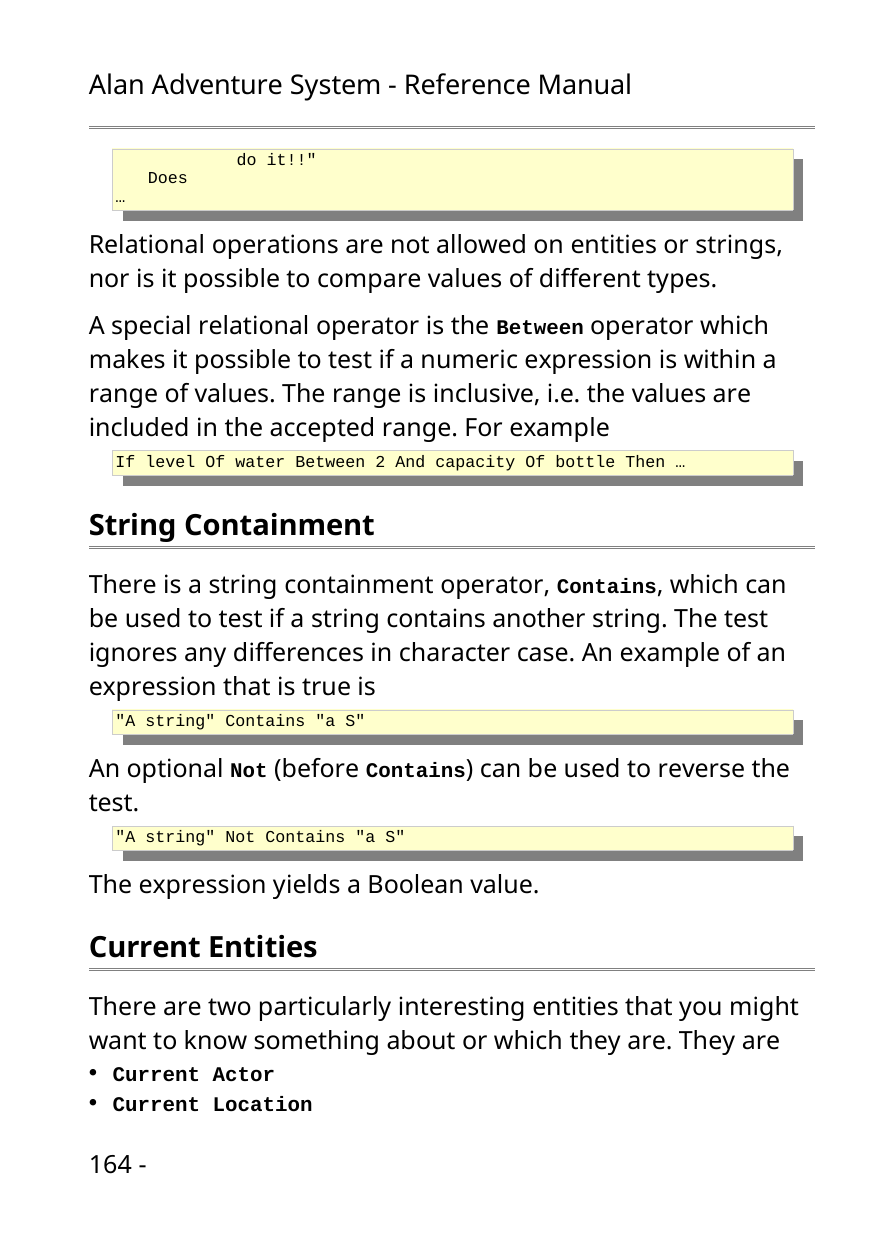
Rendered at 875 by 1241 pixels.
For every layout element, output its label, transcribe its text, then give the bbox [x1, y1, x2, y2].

text A special relational operator is the Between operator which makes it possi­ble to test if a numeric expression is within a range of values. The range is inclusive, i.e. the values are included in the accepted range. For example [88, 308, 815, 444]
text "A string" Not Contains "a S" [113, 827, 793, 850]
text There is a string containment operator, Contains, which can be used to test if a string contains another string. The test ignores any differences in character case. An example of an expression that is true is [88, 567, 815, 703]
subtitle String Containment [88, 504, 815, 548]
text There are two particularly interesting entities that you might want to know something about or which they are. They are [88, 989, 815, 1057]
list Current Actor [88, 1063, 815, 1087]
list Current Location [88, 1093, 815, 1117]
text Relational operations are not allowed on entities or strings, nor is it possible to compare values of different types. [88, 227, 815, 295]
subtitle Current Entities [88, 926, 815, 970]
text "A string" Contains "a S" [113, 711, 793, 734]
text An optional Not (before Contains) can be used to reverse the test. [88, 751, 815, 819]
text If level Of water Between 2 And capacity Of bottle Then … [113, 451, 793, 475]
text do it!!" Does … [113, 150, 793, 210]
text The expression yields a Boolean value. [88, 867, 815, 901]
